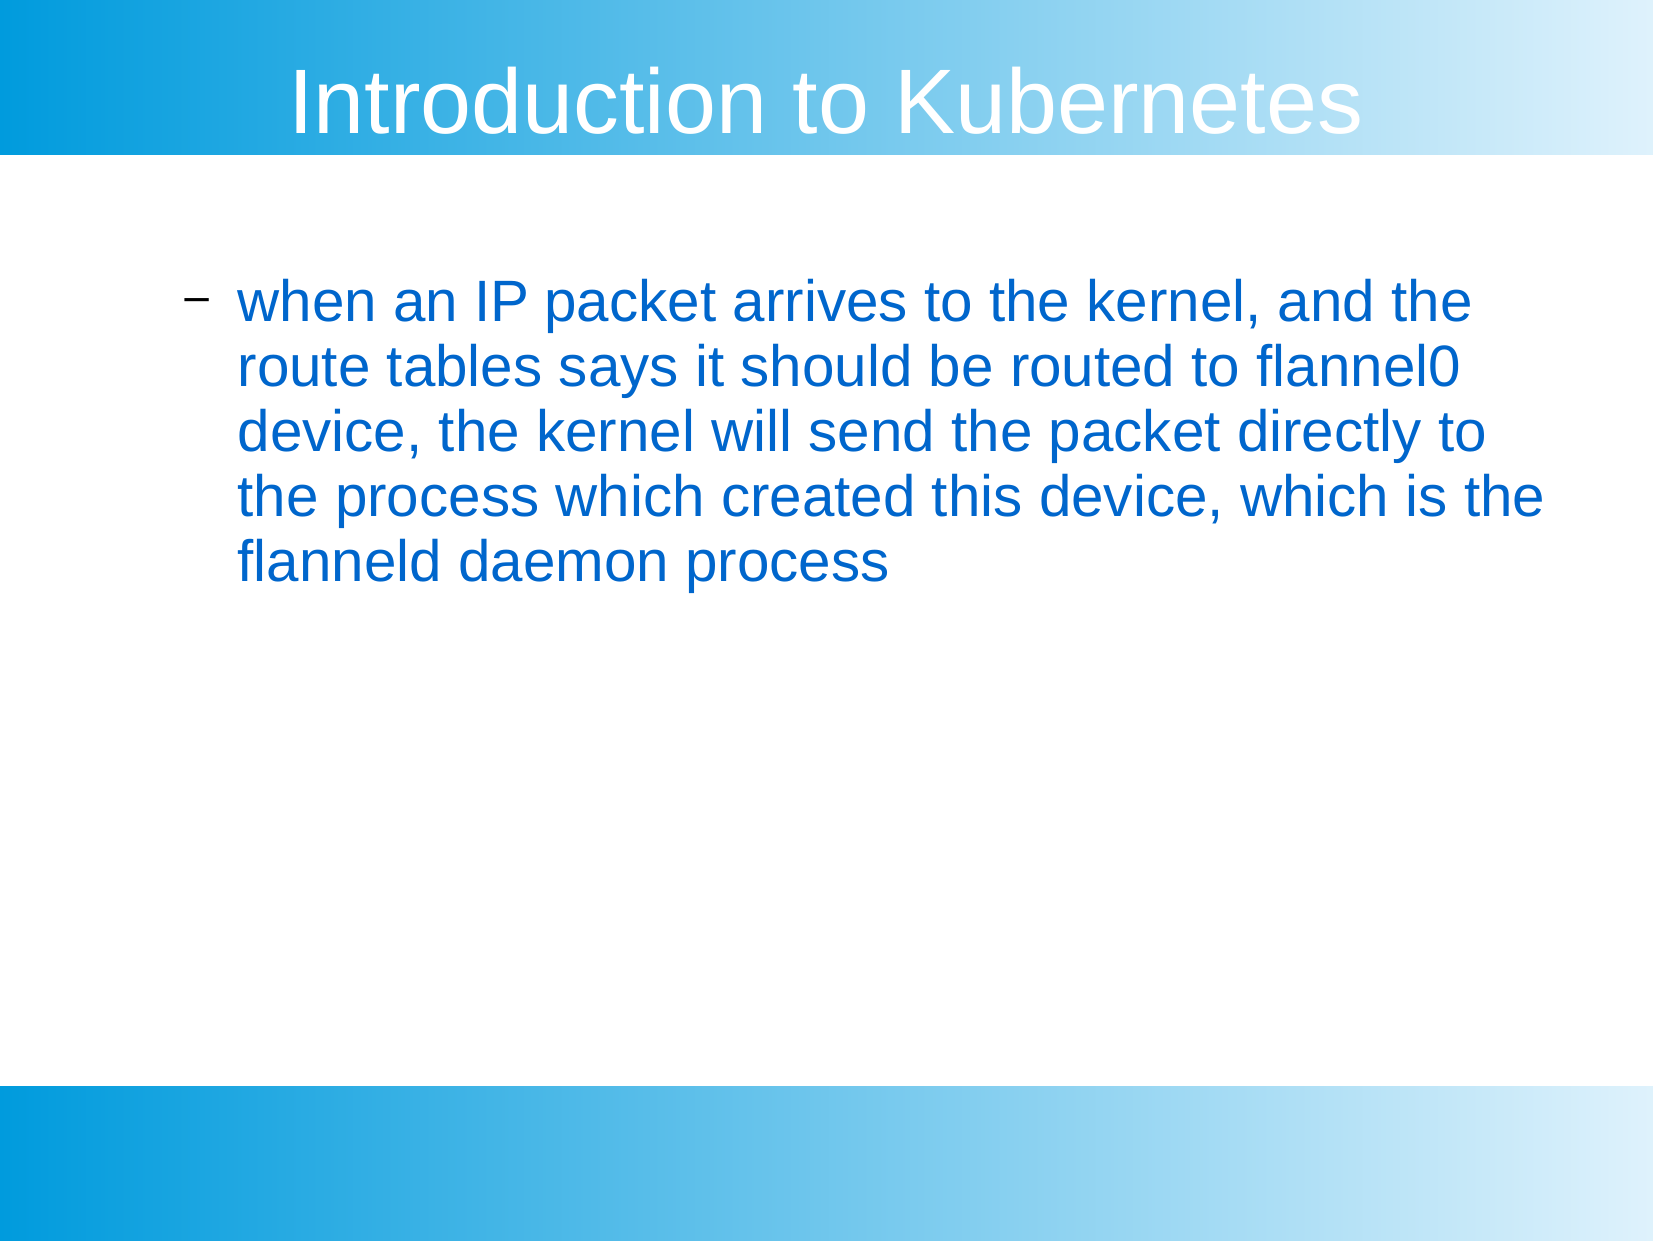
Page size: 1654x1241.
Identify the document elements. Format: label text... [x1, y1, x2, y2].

title Introduction to Kubernetes [82, 49, 1571, 155]
list when an IP packet arrives to the kernel, and the route tables says it should be routed to flannel0 device, the kernel will send the packet directly to the process which created this device, which is the flanneld daemon process [95, 170, 1585, 636]
